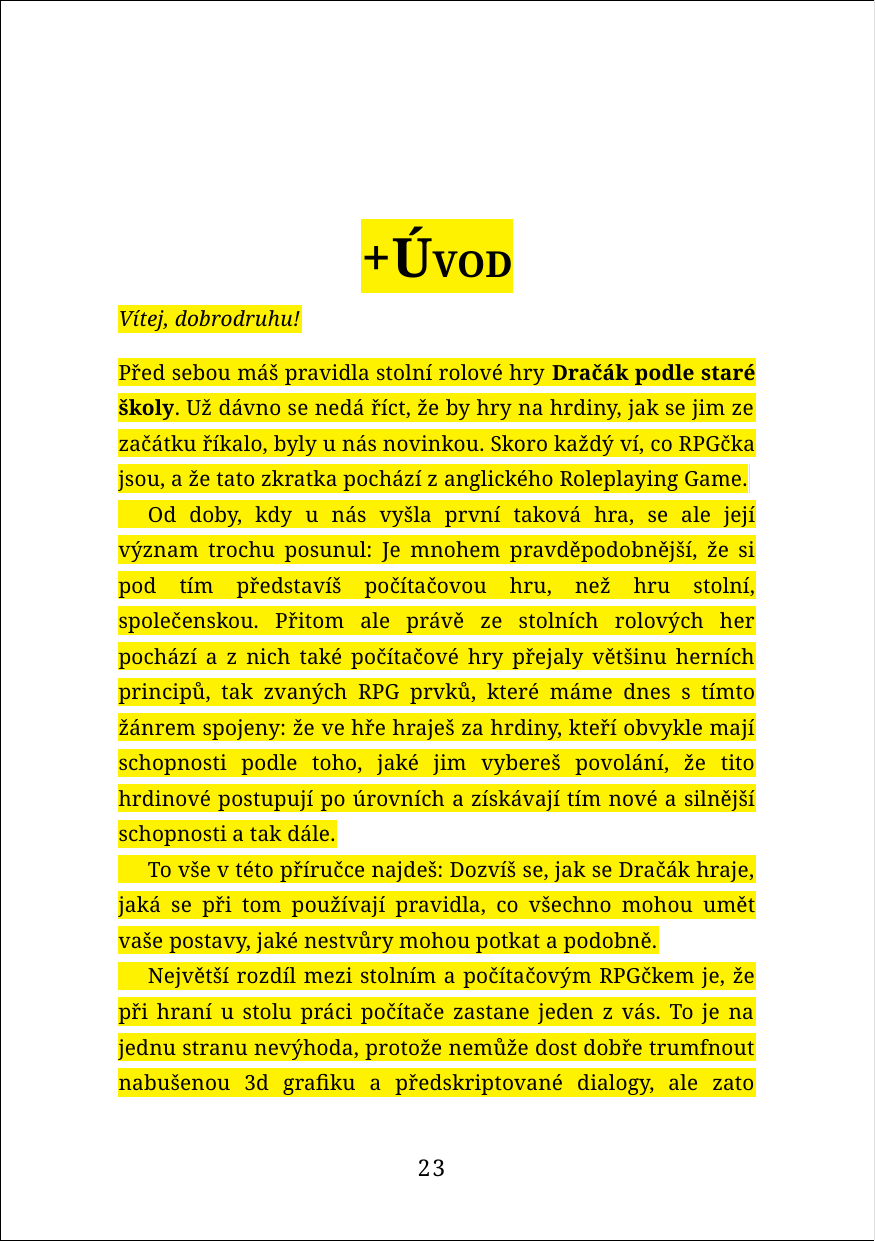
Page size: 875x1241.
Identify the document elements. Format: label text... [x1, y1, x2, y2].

text Před sebou máš pravidla stolní rolové hry Dračák podle staré školy. Už dávno se nedá říct, že by hry na hrdiny, jak se jim ze začátku říkalo, byly u nás novinkou. Skoro každý ví, co RPGčka jsou, a že tato zkratka pochází z anglického Roleplaying Game. Od doby, kdy u nás vyšla první taková hra, se ale její význam trochu posunul: Je mnohem pravděpodobnější, že si pod tím představíš počítačovou hru, než hru stolní, společenskou. Přitom ale právě ze stolních rolových her pochází a z nich také počítačové hry přejaly většinu herních principů, tak zvaných RPG prvků, které máme dnes s tímto žánrem spojeny: že ve hře hraješ za hrdiny, kteří obvykle mají schopnosti podle toho, jaké jim vybereš povolání, že tito hrdinové postupují po úrovních a získávají tím nové a silnější schopnosti a tak dále. To vše v této příručce najdeš: Dozvíš se, jak se Dračák hraje, jaká se při tom používají pravidla, co všechno mohou umět vaše postavy, jaké nestvůry mohou potkat a podobně. Největší rozdíl mezi stolním a počítačovým RPGčkem je, že při hraní u stolu práci počítače zastane jeden z vás. To je na jednu stranu nevýhoda, protože nemůže dost dobře trumfnout nabušenou 3d grafiku a předskriptované dialogy, ale zato [118, 358, 756, 1097]
text Vítej, dobrodruhu! [118, 304, 756, 333]
subtitle +Úvod [118, 219, 756, 293]
